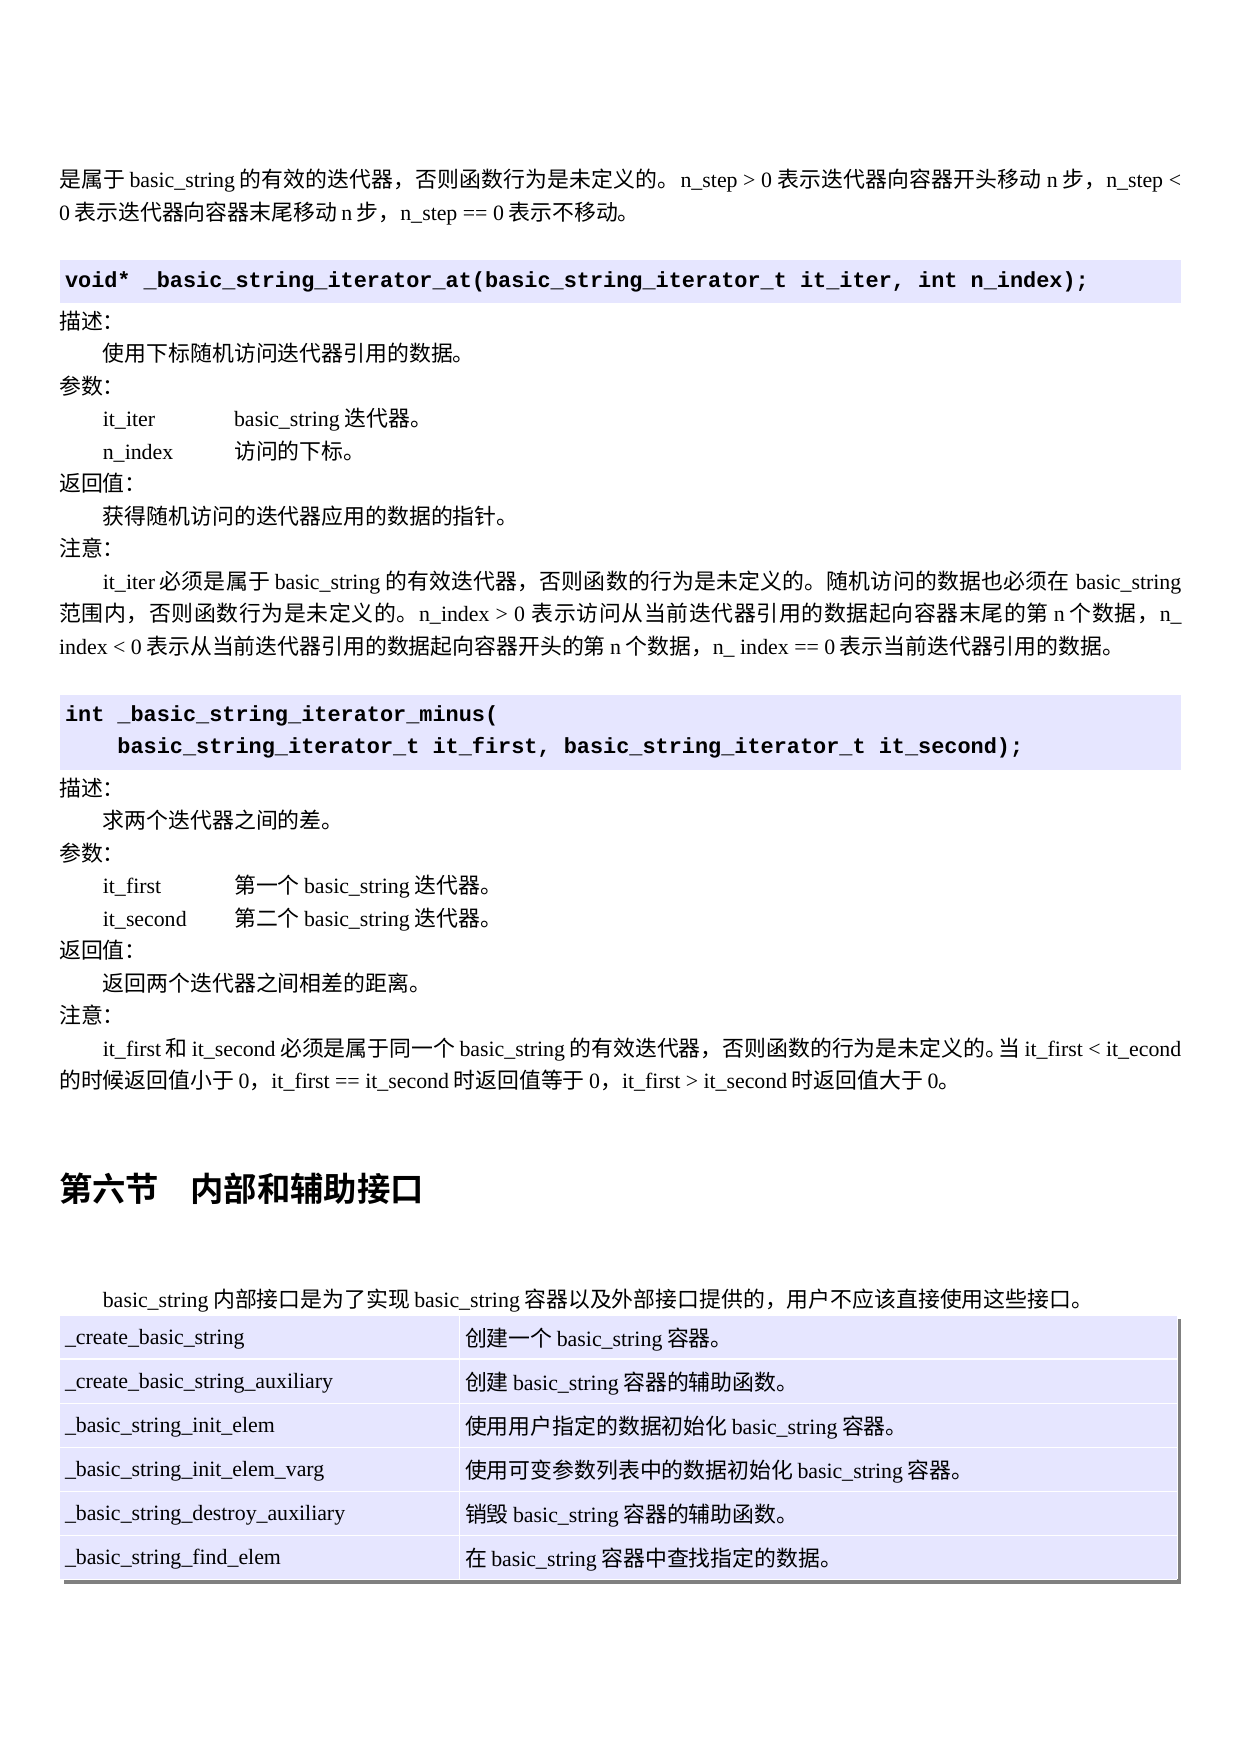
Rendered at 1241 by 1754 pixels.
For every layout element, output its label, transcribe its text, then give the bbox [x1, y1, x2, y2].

text 参数： [59, 835, 1181, 868]
text n_index 访问的下标。 [59, 433, 1181, 466]
text it_first 第一个basic_string迭代器。 [59, 868, 1181, 900]
table_cell 创建basic_string容器的辅助函数。 [460, 1360, 1177, 1403]
table_cell _basic_string_find_elem [60, 1536, 459, 1579]
text 描述： [59, 305, 1181, 336]
text basic_string内部接口是为了实现basic_string容器以及外部接口提供的，用户不应该直接使用这些接口。 [59, 1282, 1181, 1314]
table_cell 在basic_string容器中查找指定的数据。 [460, 1536, 1177, 1579]
table_header void* _basic_string_iterator_at(basic_string_iterator_t it_iter, int n_index); [60, 260, 1181, 303]
table_header int _basic_string_iterator_minus( basic_string_iterator_t it_first, basic_string_iterator_t it_second); [60, 695, 1181, 770]
text it_second 第二个basic_string迭代器。 [59, 900, 1181, 933]
text 注意： [59, 998, 1181, 1030]
table_cell 使用用户指定的数据初始化basic_string容器。 [460, 1404, 1177, 1447]
table_header 创建一个basic_string容器。 [460, 1316, 1177, 1358]
subtitle 内部和辅助接口 [59, 1155, 1181, 1220]
text 获得随机访问的迭代器应用的数据的指针。 [59, 498, 1181, 531]
table_header _create_basic_string [60, 1316, 459, 1358]
text 参数： [59, 368, 1181, 401]
text 描述： [59, 771, 1181, 803]
text 是属于basic_string的有效的迭代器，否则函数行为是未定义的。n_step > 0 表示迭代器向容器开头移动n步，n_step < 0表示迭代器向容器末尾移动n步，n_step == 0表示不移动。 [59, 162, 1181, 227]
table_cell 使用可变参数列表中的数据初始化basic_string容器。 [460, 1448, 1177, 1491]
text it_first和it_second必须是属于同一个basic_string的有效迭代器，否则函数的行为是未定义的。当it_first < it_econd 的时候返回值小于0，it_first == it_second时返回值等于0，it_first > it_second时返回值大于0。 [59, 1030, 1181, 1095]
text 返回值： [59, 466, 1181, 498]
table_cell _basic_string_init_elem_varg [60, 1448, 459, 1491]
table_cell _basic_string_destroy_auxiliary [60, 1492, 459, 1535]
text it_iter必须是属于basic_string的有效迭代器，否则函数的行为是未定义的。随机访问的数据也必须在basic_string范围内，否则函数行为是未定义的。n_index > 0 表示访问从当前迭代器引用的数据起向容器末尾的第n个数据，n_ index < 0表示从当前迭代器引用的数据起向容器开头的第n个数据，n_ index == 0表示当前迭代器引用的数据。 [59, 563, 1181, 661]
text 使用下标随机访问迭代器引用的数据。 [59, 336, 1181, 368]
text 求两个迭代器之间的差。 [59, 803, 1181, 835]
text 返回两个迭代器之间相差的距离。 [59, 965, 1181, 998]
table_cell 销毁basic_string容器的辅助函数。 [460, 1492, 1177, 1535]
text it_iter basic_string迭代器。 [59, 401, 1181, 433]
text 返回值： [59, 933, 1181, 965]
table_cell _basic_string_init_elem [60, 1404, 459, 1447]
table_cell _create_basic_string_auxiliary [60, 1360, 459, 1403]
text 注意： [59, 531, 1181, 563]
